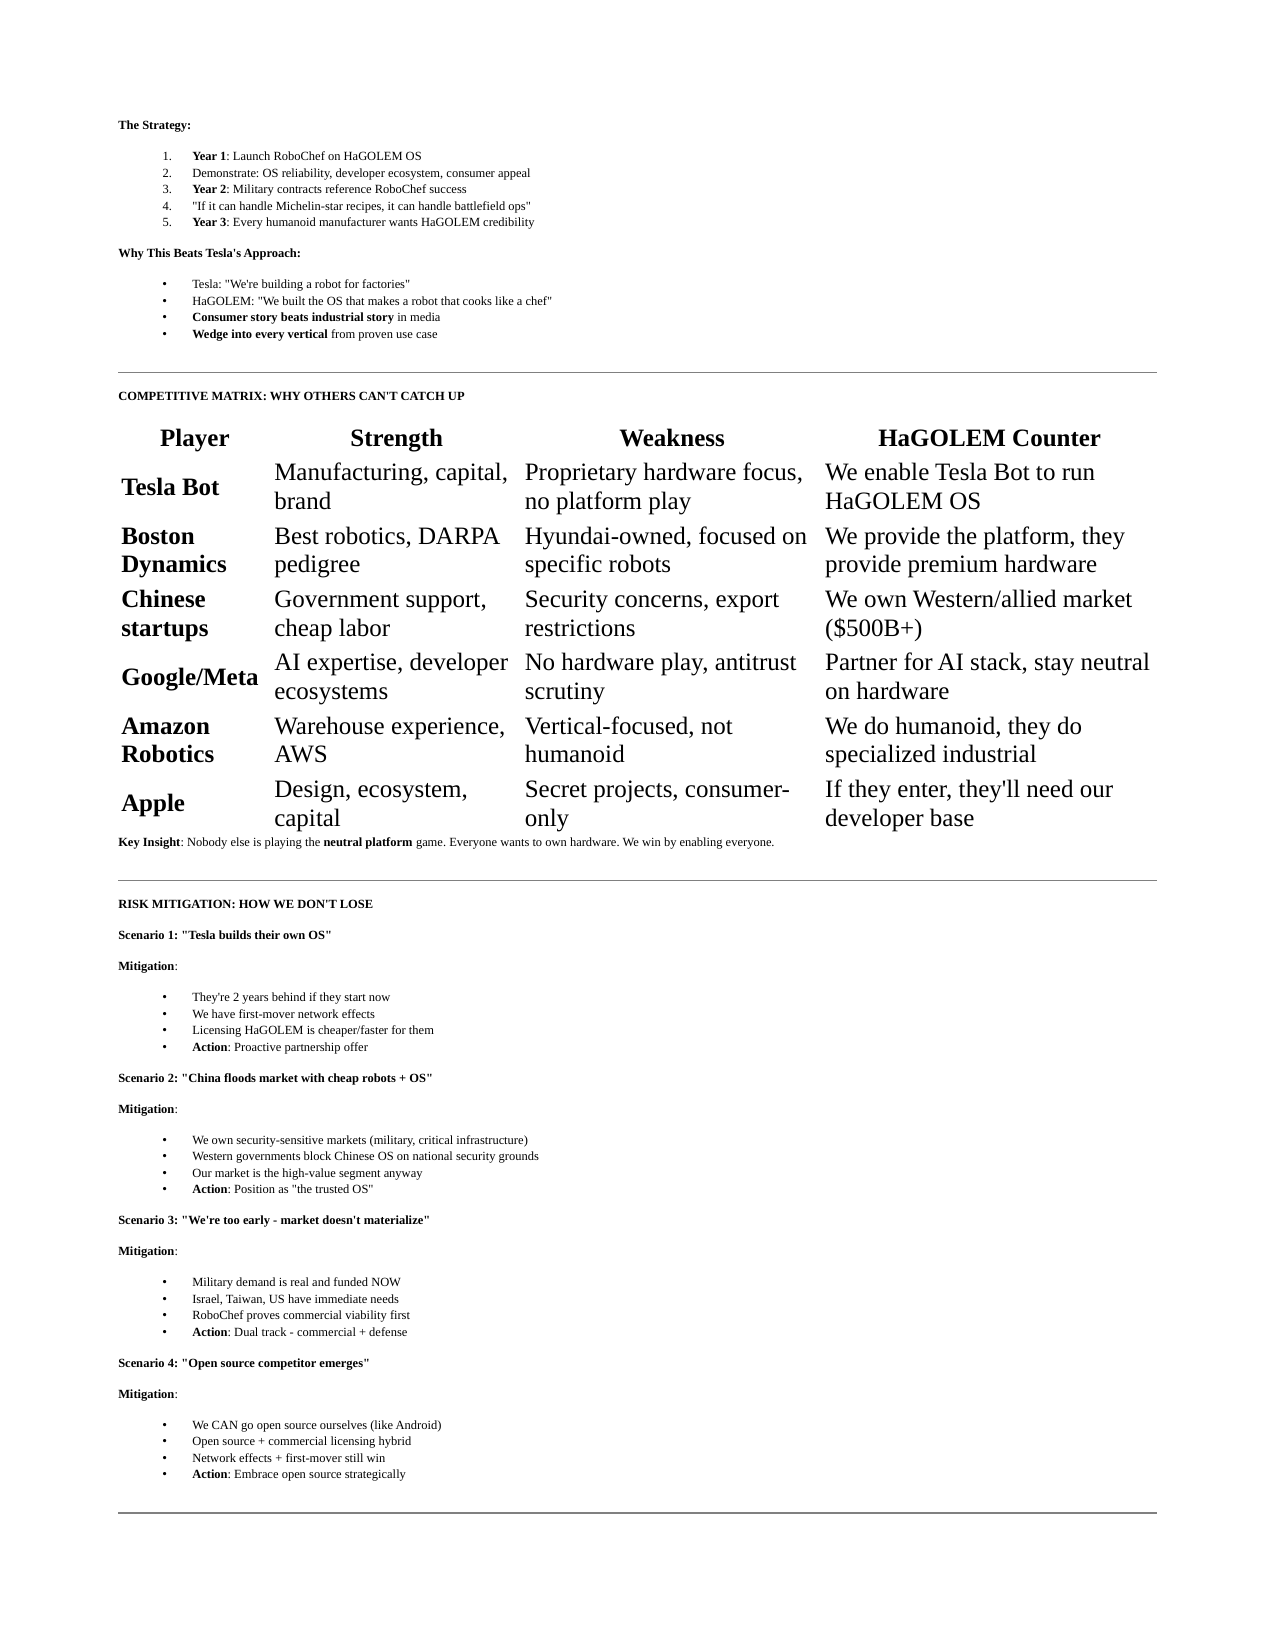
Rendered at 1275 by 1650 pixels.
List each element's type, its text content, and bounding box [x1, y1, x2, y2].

list Action: Dual track - commercial + defense [162, 1324, 1157, 1339]
table_header Player [118, 420, 271, 454]
list Action: Position as "the trusted OS" [162, 1182, 1157, 1196]
list Tesla: "We're building a robot for factories" [162, 277, 1157, 291]
list We have first-mover network effects [162, 1007, 1157, 1021]
table_cell Manufacturing, capital, brand [271, 455, 522, 518]
text Mitigation: [118, 1387, 1157, 1401]
table_cell We provide the platform, they provide premium hardware [822, 518, 1157, 581]
subtitle Scenario 3: "We're too early - market doesn't materialize" [118, 1213, 1157, 1227]
subtitle RISK MITIGATION: HOW WE DON'T LOSE [118, 897, 1157, 911]
table_header Strength [271, 420, 522, 454]
table_cell Secret projects, consumer-only [522, 771, 822, 834]
table_cell If they enter, they'll need our developer base [822, 771, 1157, 834]
list Action: Proactive partnership offer [162, 1039, 1157, 1054]
text Mitigation: [118, 1102, 1157, 1116]
list Open source + commercial licensing hybrid [162, 1434, 1157, 1448]
table_cell Best robotics, DARPA pedigree [271, 518, 522, 581]
table_cell Boston Dynamics [118, 518, 271, 581]
list Licensing HaGOLEM is cheaper/faster for them [162, 1023, 1157, 1037]
list Wedge into every vertical from proven use case [162, 326, 1157, 341]
list Western governments block Chinese OS on national security grounds [162, 1149, 1157, 1163]
table_cell Government support, cheap labor [271, 581, 522, 644]
table_cell Warehouse experience, AWS [271, 708, 522, 771]
list HaGOLEM: "We built the OS that makes a robot that cooks like a chef" [162, 293, 1157, 308]
table_cell Proprietary hardware focus, no platform play [522, 455, 822, 518]
list Year 3: Every humanoid manufacturer wants HaGOLEM credibility [162, 215, 1157, 229]
list RoboChef proves commercial viability first [162, 1308, 1157, 1322]
subtitle COMPETITIVE MATRIX: WHY OTHERS CAN'T CATCH UP [118, 389, 1157, 403]
list We CAN go open source ourselves (like Android) [162, 1418, 1157, 1432]
list Consumer story beats industrial story in media [162, 310, 1157, 324]
table_cell Amazon Robotics [118, 708, 271, 771]
table_cell We own Western/allied market ($500B+) [822, 581, 1157, 644]
subtitle Scenario 4: "Open source competitor emerges" [118, 1356, 1157, 1370]
table_cell Chinese startups [118, 581, 271, 644]
table_cell We enable Tesla Bot to run HaGOLEM OS [822, 455, 1157, 518]
subtitle Scenario 2: "China floods market with cheap robots + OS" [118, 1071, 1157, 1085]
table_header HaGOLEM Counter [822, 420, 1157, 454]
list Action: Embrace open source strategically [162, 1467, 1157, 1481]
list Israel, Taiwan, US have immediate needs [162, 1292, 1157, 1306]
list Our market is the high-value segment anyway [162, 1166, 1157, 1180]
table_cell Apple [118, 771, 271, 834]
text Mitigation: [118, 1244, 1157, 1258]
table_cell No hardware play, antitrust scrutiny [522, 645, 822, 708]
table_cell AI expertise, developer ecosystems [271, 645, 522, 708]
table_header Weakness [522, 420, 822, 454]
table_cell Hyundai-owned, focused on specific robots [522, 518, 822, 581]
table_cell We do humanoid, they do specialized industrial [822, 708, 1157, 771]
text Key Insight: Nobody else is playing the neutral platform game. Everyone wants to own hardware. We win by enabling everyone. [118, 834, 1157, 849]
subtitle Why This Beats Tesla's Approach: [118, 246, 1157, 260]
table_cell Vertical-focused, not humanoid [522, 708, 822, 771]
list Demonstrate: OS reliability, developer ecosystem, consumer appeal [162, 166, 1157, 180]
subtitle The Strategy: [118, 118, 1157, 132]
list They're 2 years behind if they start now [162, 990, 1157, 1004]
list Year 2: Military contracts reference RoboChef success [162, 182, 1157, 196]
text Mitigation: [118, 959, 1157, 973]
list Network effects + first-mover still win [162, 1451, 1157, 1465]
list Year 1: Launch RoboChef on HaGOLEM OS [162, 149, 1157, 163]
table_cell Security concerns, export restrictions [522, 581, 822, 644]
list "If it can handle Michelin-star recipes, it can handle battlefield ops" [162, 198, 1157, 213]
table_cell Design, ecosystem, capital [271, 771, 522, 834]
subtitle Scenario 1: "Tesla builds their own OS" [118, 928, 1157, 942]
table_cell Partner for AI stack, stay neutral on hardware [822, 645, 1157, 708]
list We own security-sensitive markets (military, critical infrastructure) [162, 1133, 1157, 1147]
table_cell Google/Meta [118, 645, 271, 708]
table_cell Tesla Bot [118, 455, 271, 518]
list Military demand is real and funded NOW [162, 1275, 1157, 1289]
